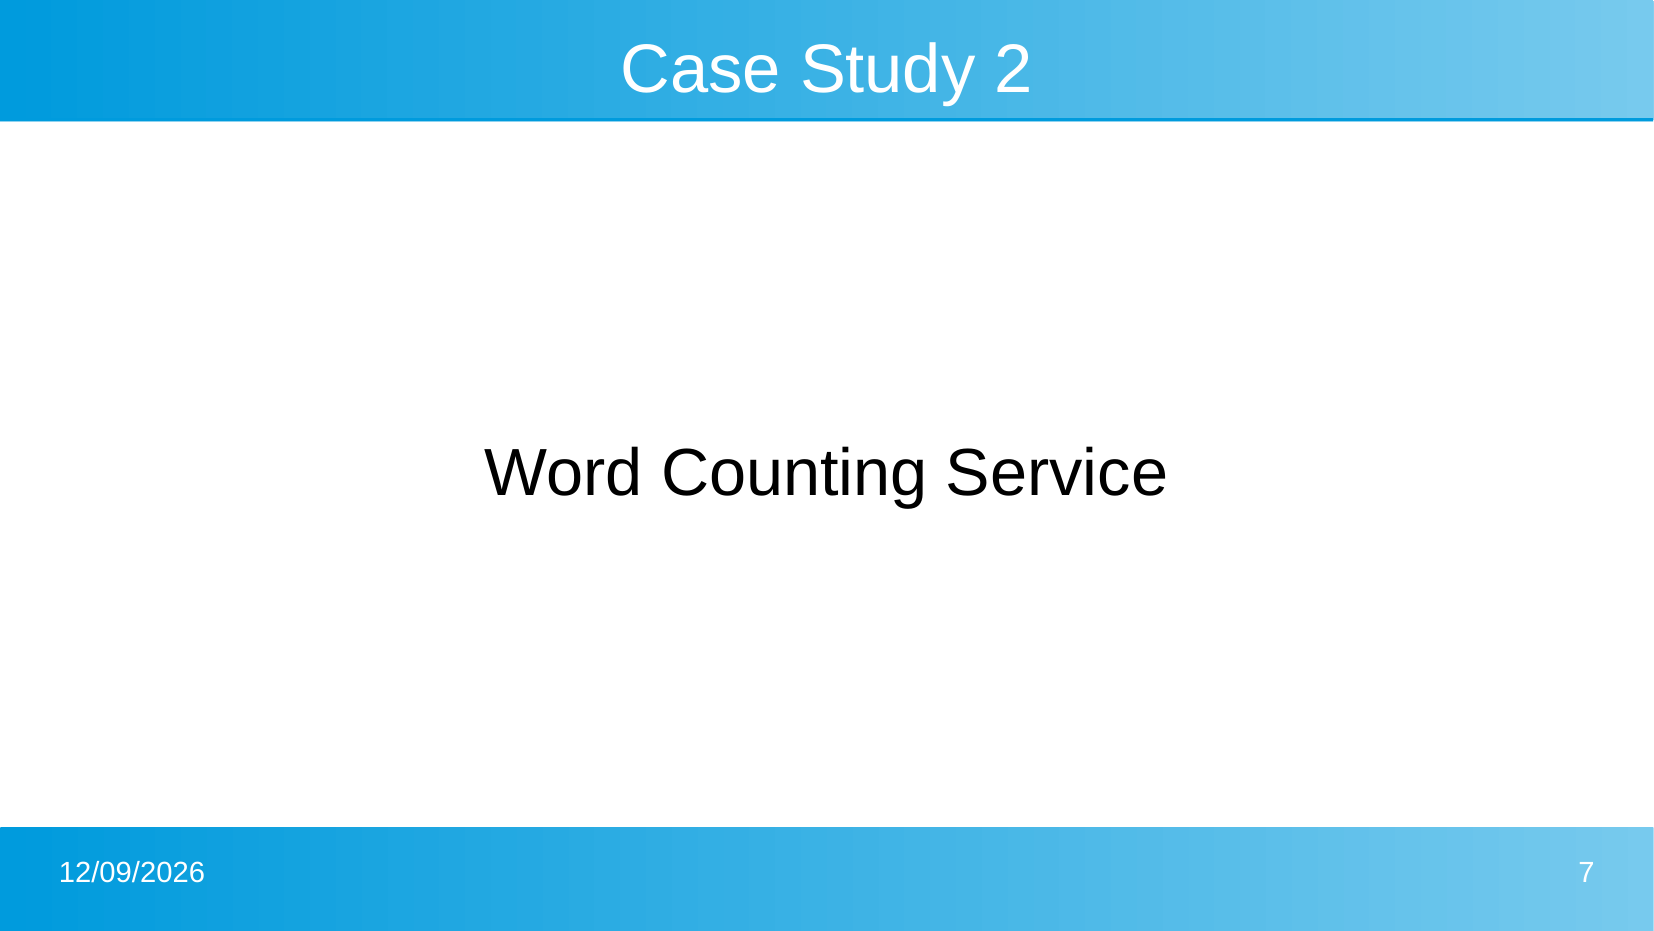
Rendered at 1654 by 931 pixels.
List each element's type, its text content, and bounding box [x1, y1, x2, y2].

title Case Study 2 [59, 29, 1595, 108]
subtitle Word Counting Service [59, 177, 1595, 768]
